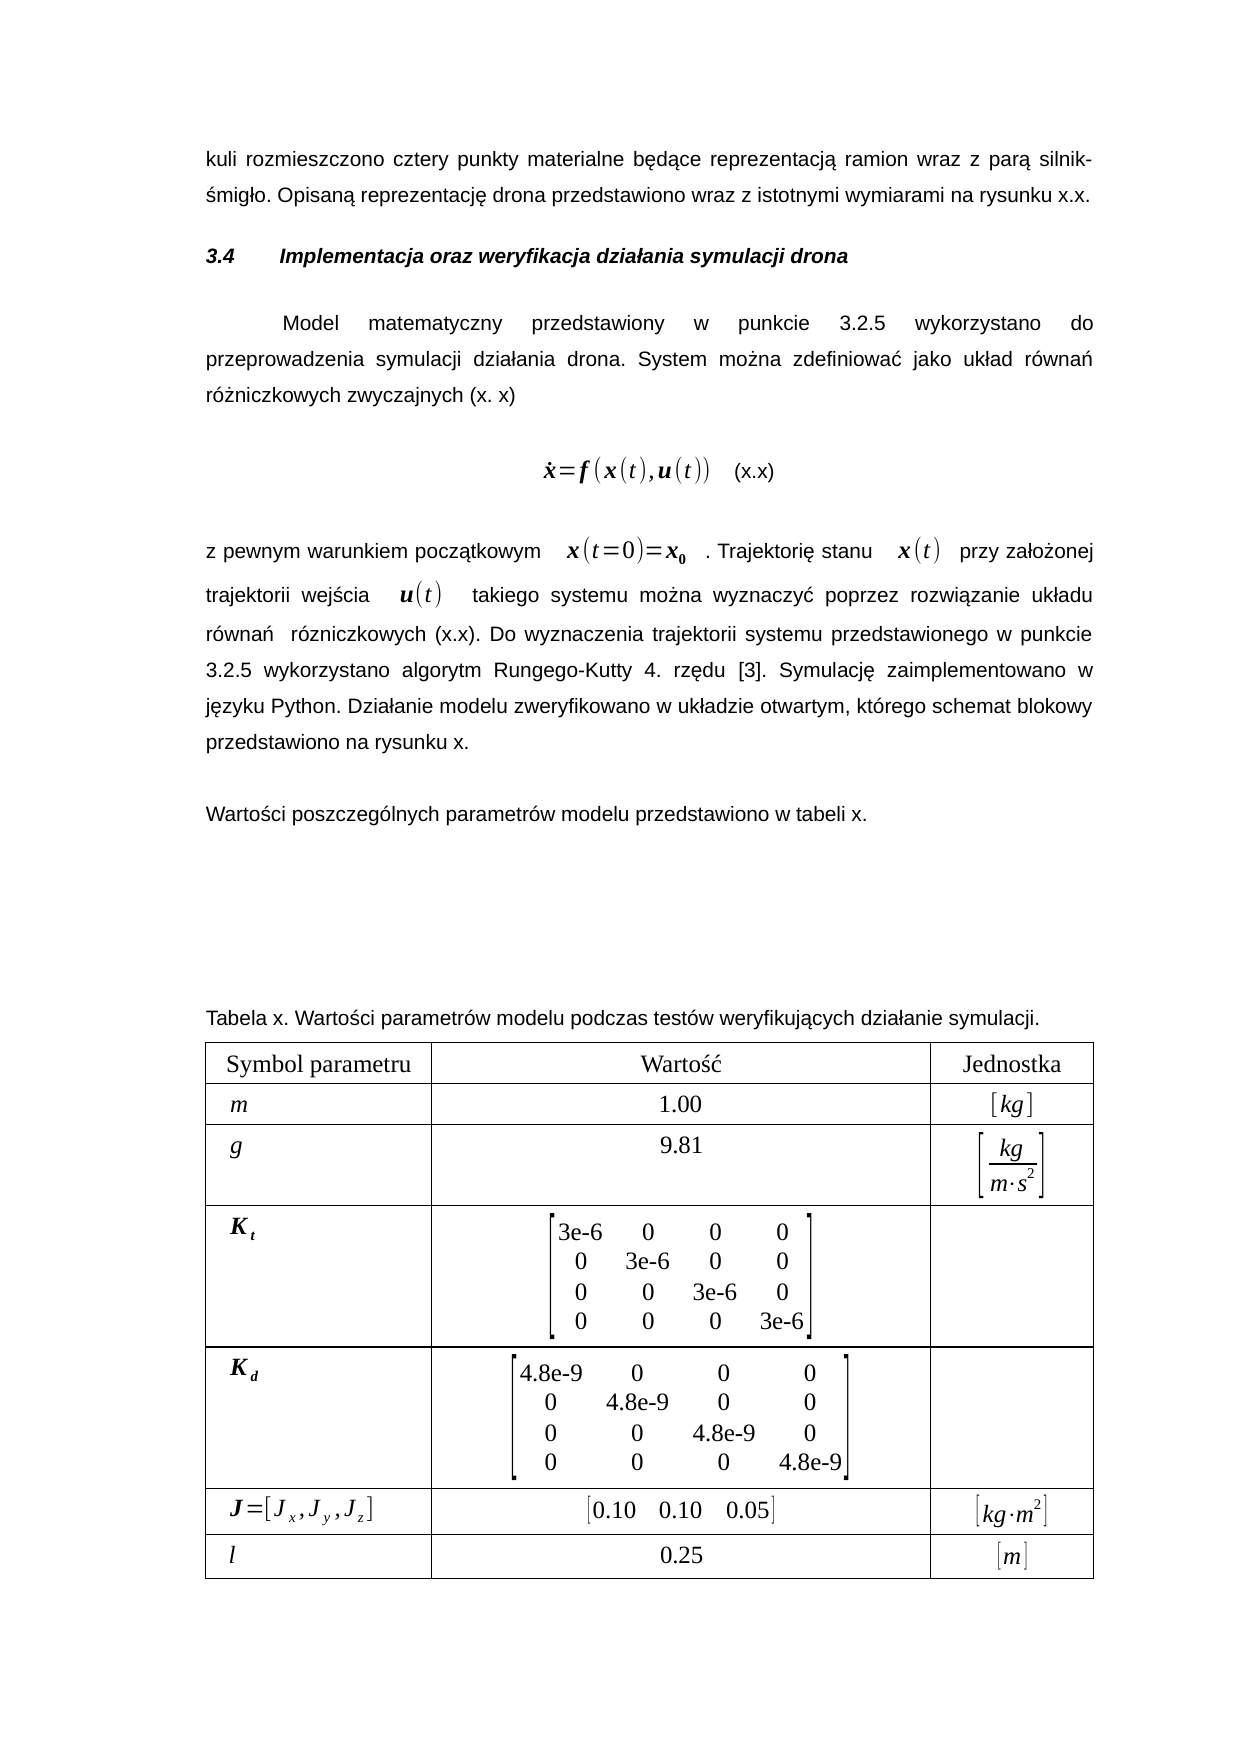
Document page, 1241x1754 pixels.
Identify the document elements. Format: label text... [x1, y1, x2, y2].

text Wartości poszczególnych parametrów modelu przedstawiono w tabeli x. [206, 801, 1093, 825]
table_cell [931, 1084, 1093, 1124]
table_cell [206, 1535, 431, 1577]
table_cell [931, 1348, 1093, 1487]
table_cell [931, 1489, 1093, 1534]
table_cell [931, 1206, 1093, 1346]
table_cell [432, 1348, 930, 1487]
table_cell [432, 1206, 930, 1346]
table_cell [206, 1125, 431, 1205]
text (x.x) [206, 456, 1093, 486]
table_cell [206, 1348, 431, 1487]
table_cell [206, 1489, 431, 1534]
table_cell [206, 1084, 431, 1124]
table_header Jednostka [931, 1043, 1093, 1083]
table_cell [432, 1125, 930, 1205]
table_cell [931, 1535, 1093, 1577]
table_cell [432, 1489, 930, 1534]
table_header Symbol parametru [206, 1043, 431, 1083]
text Tabela x. Wartości parametrów modelu podczas testów weryfikujących działanie symulacji. [206, 1006, 1093, 1030]
text z pewnym warunkiem początkowym . Trajektorię stanu przy założonej trajektorii wejścia takiego systemu można wyznaczyć poprzez rozwiązanie układu równań rózniczkowych (x.x). Do wyznaczenia trajektorii systemu przedstawionego w punkcie 3.2.5 wykorzystano algorytm Rungego-Kutty 4. rzędu [3]. Symulację zaimplementowano w języku Python. Działanie modelu zweryfikowano w układzie otwartym, którego schemat blokowy przedstawiono na rysunku x. [206, 536, 1093, 753]
table_cell [432, 1535, 930, 1577]
table_header Wartość [432, 1043, 930, 1083]
table_cell [931, 1125, 1093, 1205]
text Model matematyczny przedstawiony w punkcie 3.2.5 wykorzystano do przeprowadzenia symulacji działania drona. System można zdefiniować jako układ równań różniczkowych zwyczajnych (x. x) [206, 311, 1093, 407]
text kuli rozmieszczono cztery punkty materialne będące reprezentacją ramion wraz z parą silnik-śmigło. Opisaną reprezentację drona przedstawiono wraz z istotnymi wymiarami na rysunku x.x. [206, 147, 1093, 207]
subtitle Implementacja oraz weryfikacja działania symulacji drona [206, 244, 1093, 268]
table_cell [206, 1206, 431, 1346]
table_cell [432, 1084, 930, 1124]
